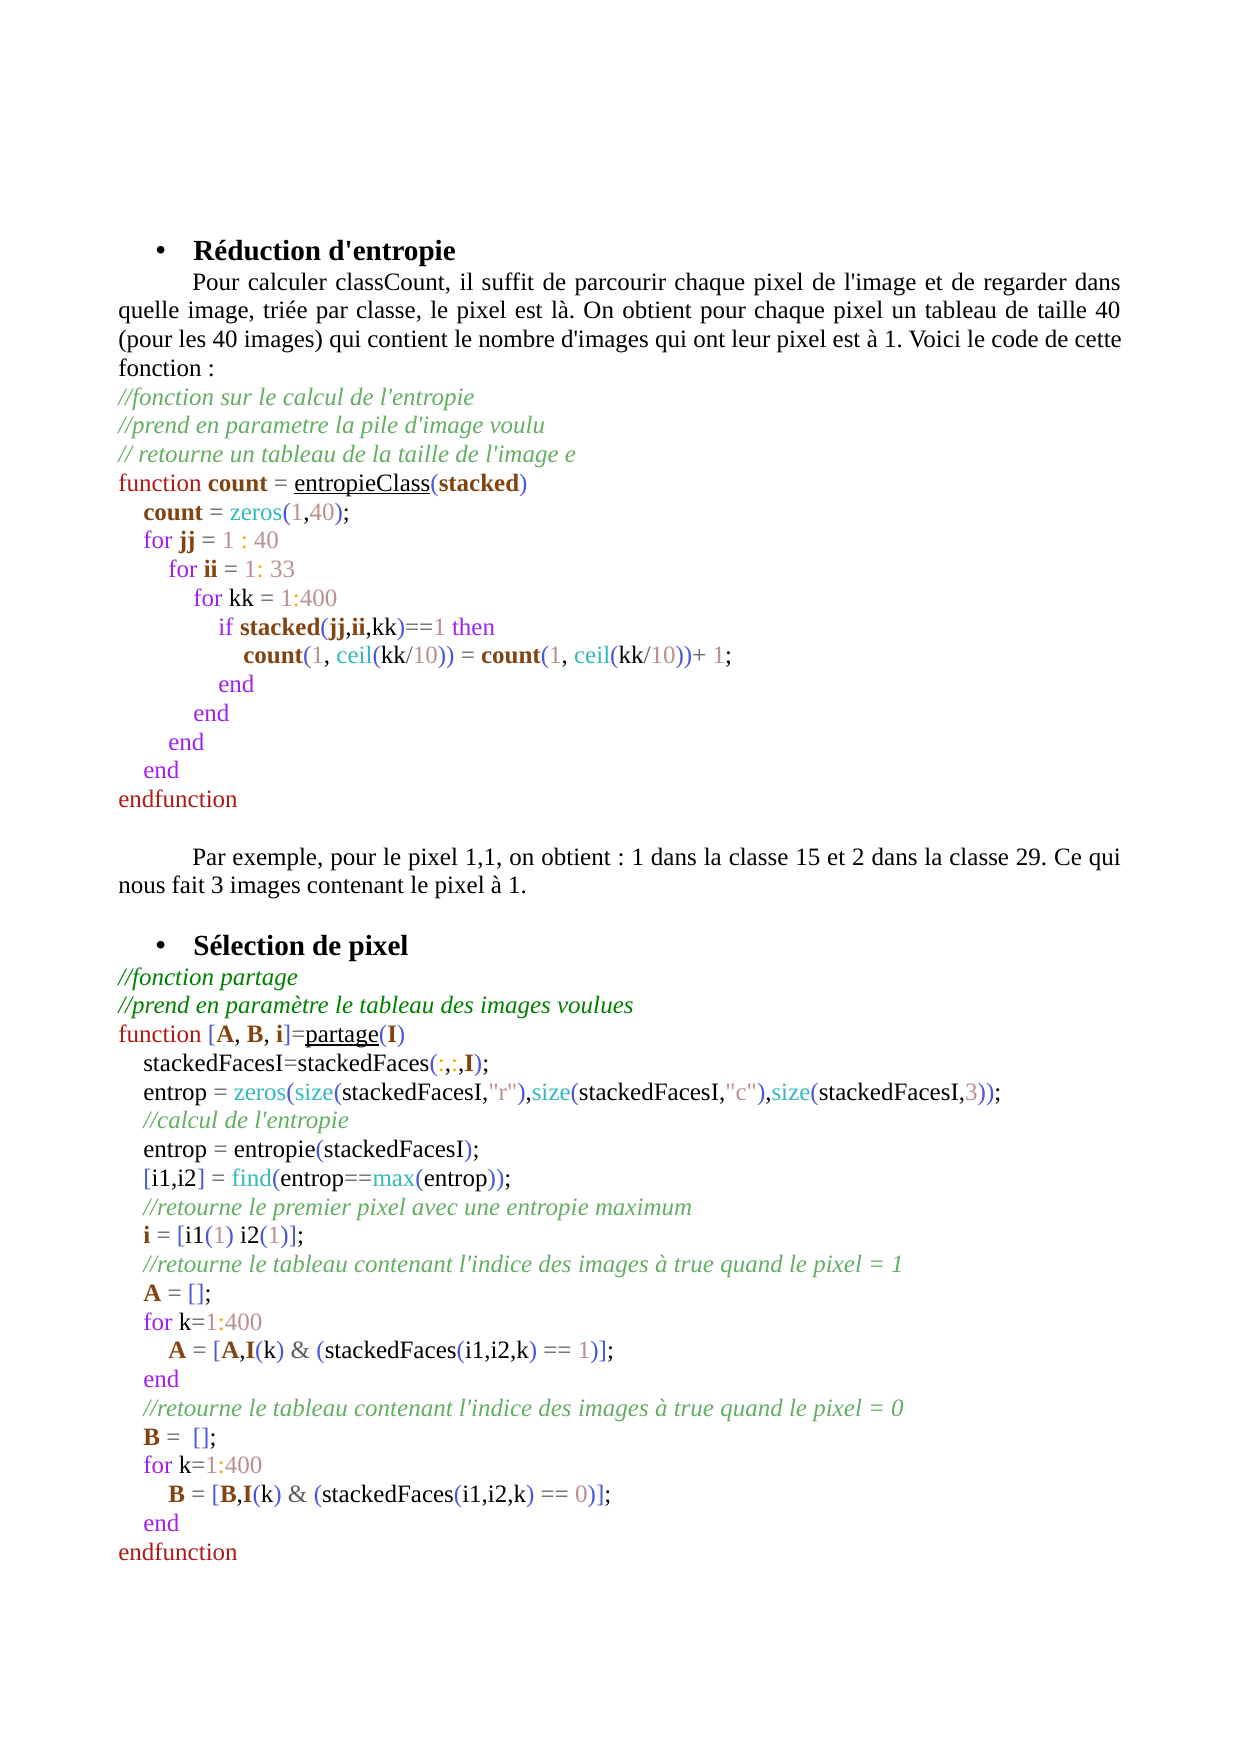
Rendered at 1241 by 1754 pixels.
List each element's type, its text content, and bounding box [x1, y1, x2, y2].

text Pour calculer classCount, il suffit de parcourir chaque pixel de l'image et de regarder dans quelle image, triée par classe, le pixel est là. On obtient pour chaque pixel un tableau de taille 40 (pour les 40 images) qui contient le nombre d'images qui ont leur pixel est à 1. Voici le code de cette fonction : [118, 267, 1122, 382]
text function [A, B, i]=partage(I) [118, 1019, 1122, 1048]
text end [118, 756, 1122, 784]
text i = [i1(1) i2(1)]; [118, 1220, 1122, 1249]
text end [118, 1364, 1122, 1393]
text end [118, 1508, 1122, 1537]
text function count = entropieClass(stacked) [118, 468, 1122, 497]
list Sélection de pixel [156, 928, 1122, 962]
text if stacked(jj,ii,kk)==1 then [118, 612, 1122, 641]
text //fonction partage [118, 962, 1122, 990]
text for kk = 1:400 [118, 583, 1122, 612]
text endfunction [118, 1537, 1122, 1565]
text for jj = 1 : 40 [118, 526, 1122, 554]
text endfunction [118, 784, 1122, 813]
text end [118, 727, 1122, 756]
text entrop = entropie(stackedFacesI); [118, 1134, 1122, 1163]
text count = zeros(1,40); [118, 497, 1122, 526]
text Par exemple, pour le pixel 1,1, on obtient : 1 dans la classe 15 et 2 dans la classe 29. Ce qui nous fait 3 images contenant le pixel à 1. [118, 842, 1122, 899]
text entrop = zeros(size(stackedFacesI,"r"),size(stackedFacesI,"c"),size(stackedFacesI,3)); [118, 1077, 1122, 1105]
text //prend en parametre la pile d'image voulu [118, 411, 1122, 439]
text //retourne le tableau contenant l'indice des images à true quand le pixel = 0 [118, 1393, 1122, 1422]
text //retourne le premier pixel avec une entropie maximum [118, 1192, 1122, 1220]
text //fonction sur le calcul de l'entropie [118, 382, 1122, 411]
text // retourne un tableau de la taille de l'image e [118, 439, 1122, 468]
text for ii = 1: 33 [118, 554, 1122, 583]
text for k=1:400 [118, 1450, 1122, 1479]
text A = []; [118, 1278, 1122, 1307]
text stackedFacesI=stackedFaces(:,:,I); [118, 1048, 1122, 1077]
text end [118, 669, 1122, 698]
text //prend en paramètre le tableau des images voulues [118, 990, 1122, 1019]
text //retourne le tableau contenant l'indice des images à true quand le pixel = 1 [118, 1249, 1122, 1278]
text B = []; [118, 1422, 1122, 1450]
text //calcul de l'entropie [118, 1105, 1122, 1134]
text count(1, ceil(kk/10)) = count(1, ceil(kk/10))+ 1; [118, 641, 1122, 669]
text [i1,i2] = find(entrop==max(entrop)); [118, 1163, 1122, 1192]
text end [118, 698, 1122, 727]
text B = [B,I(k) & (stackedFaces(i1,i2,k) == 0)]; [118, 1479, 1122, 1508]
list Réduction d'entropie [156, 233, 1122, 267]
text for k=1:400 [118, 1307, 1122, 1335]
text A = [A,I(k) & (stackedFaces(i1,i2,k) == 1)]; [118, 1335, 1122, 1364]
